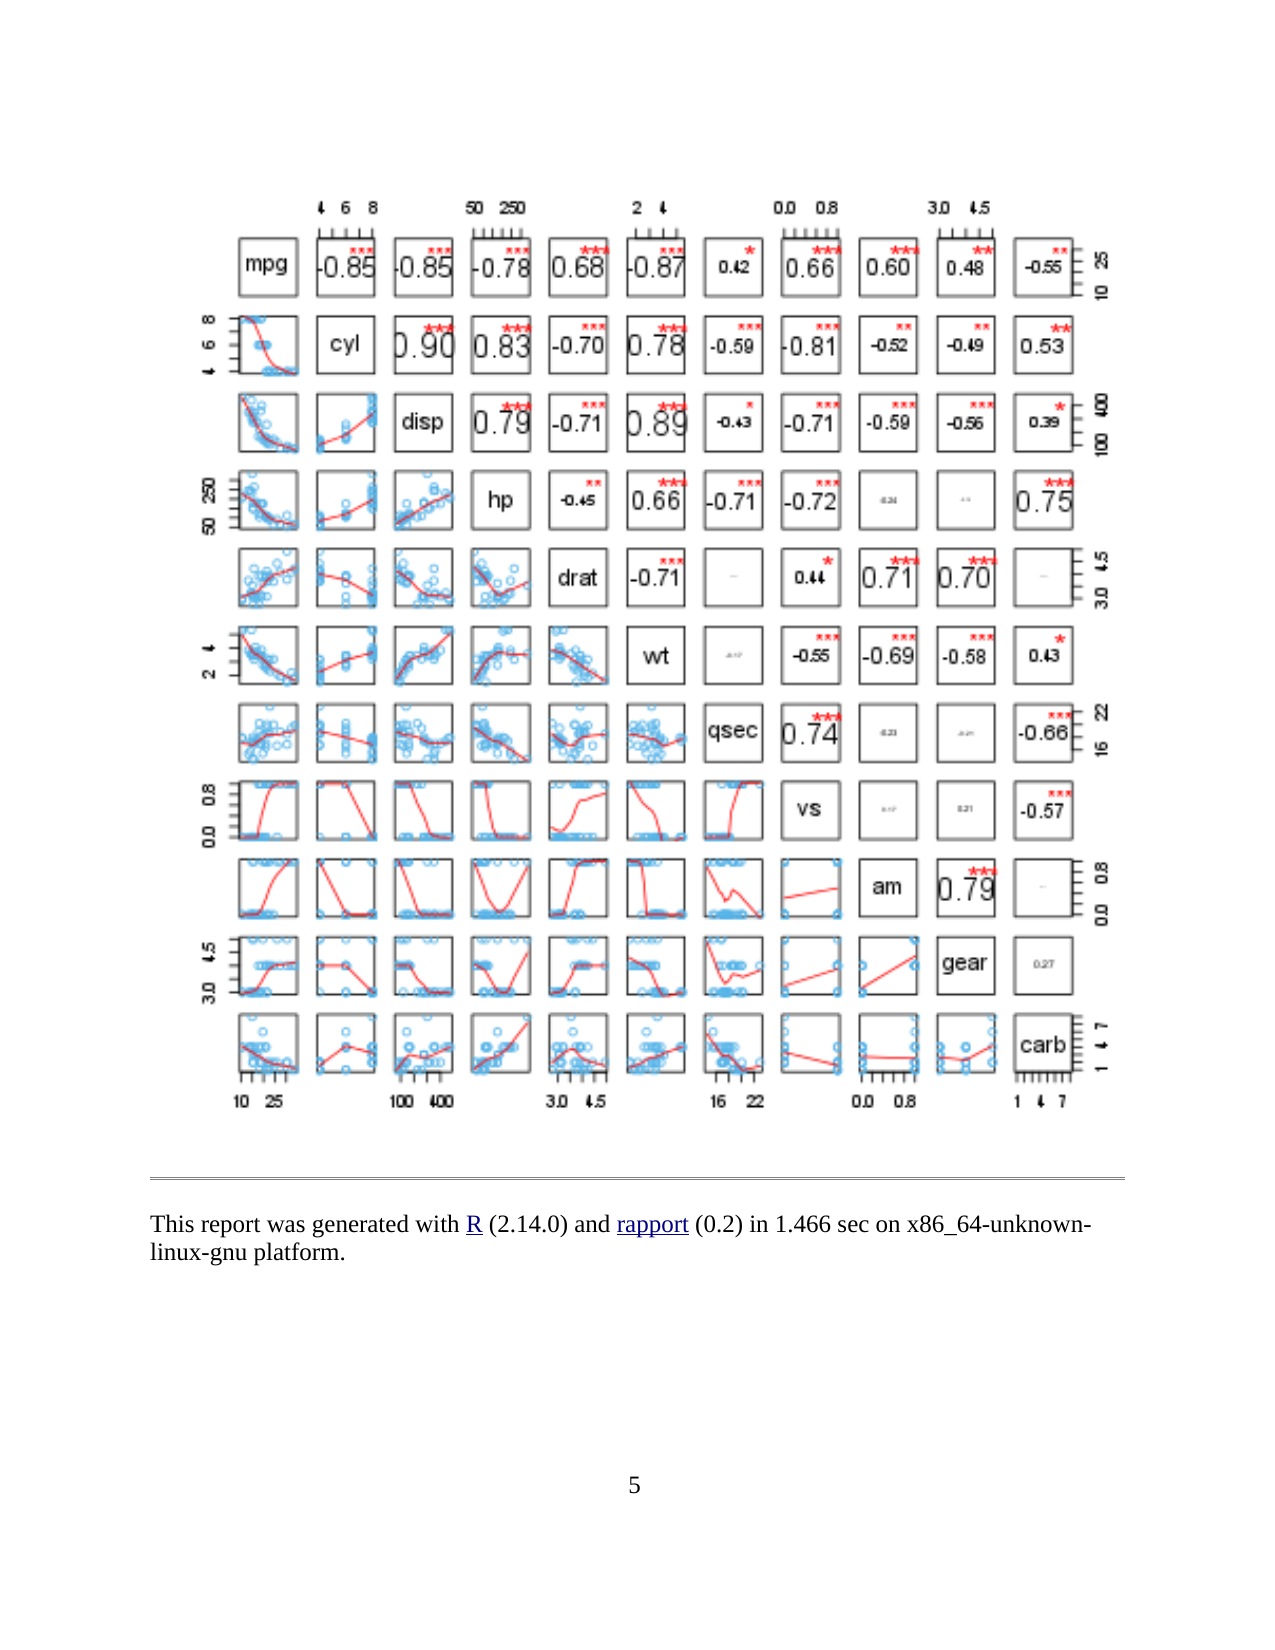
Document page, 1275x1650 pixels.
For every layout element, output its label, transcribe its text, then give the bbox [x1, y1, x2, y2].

text This report was generated with R (2.14.0) and rapport (0.2) in 1.466 sec on x86_64-unknown-linux-gnu platform. [150, 1209, 1125, 1266]
picture [150, 150, 1163, 1163]
